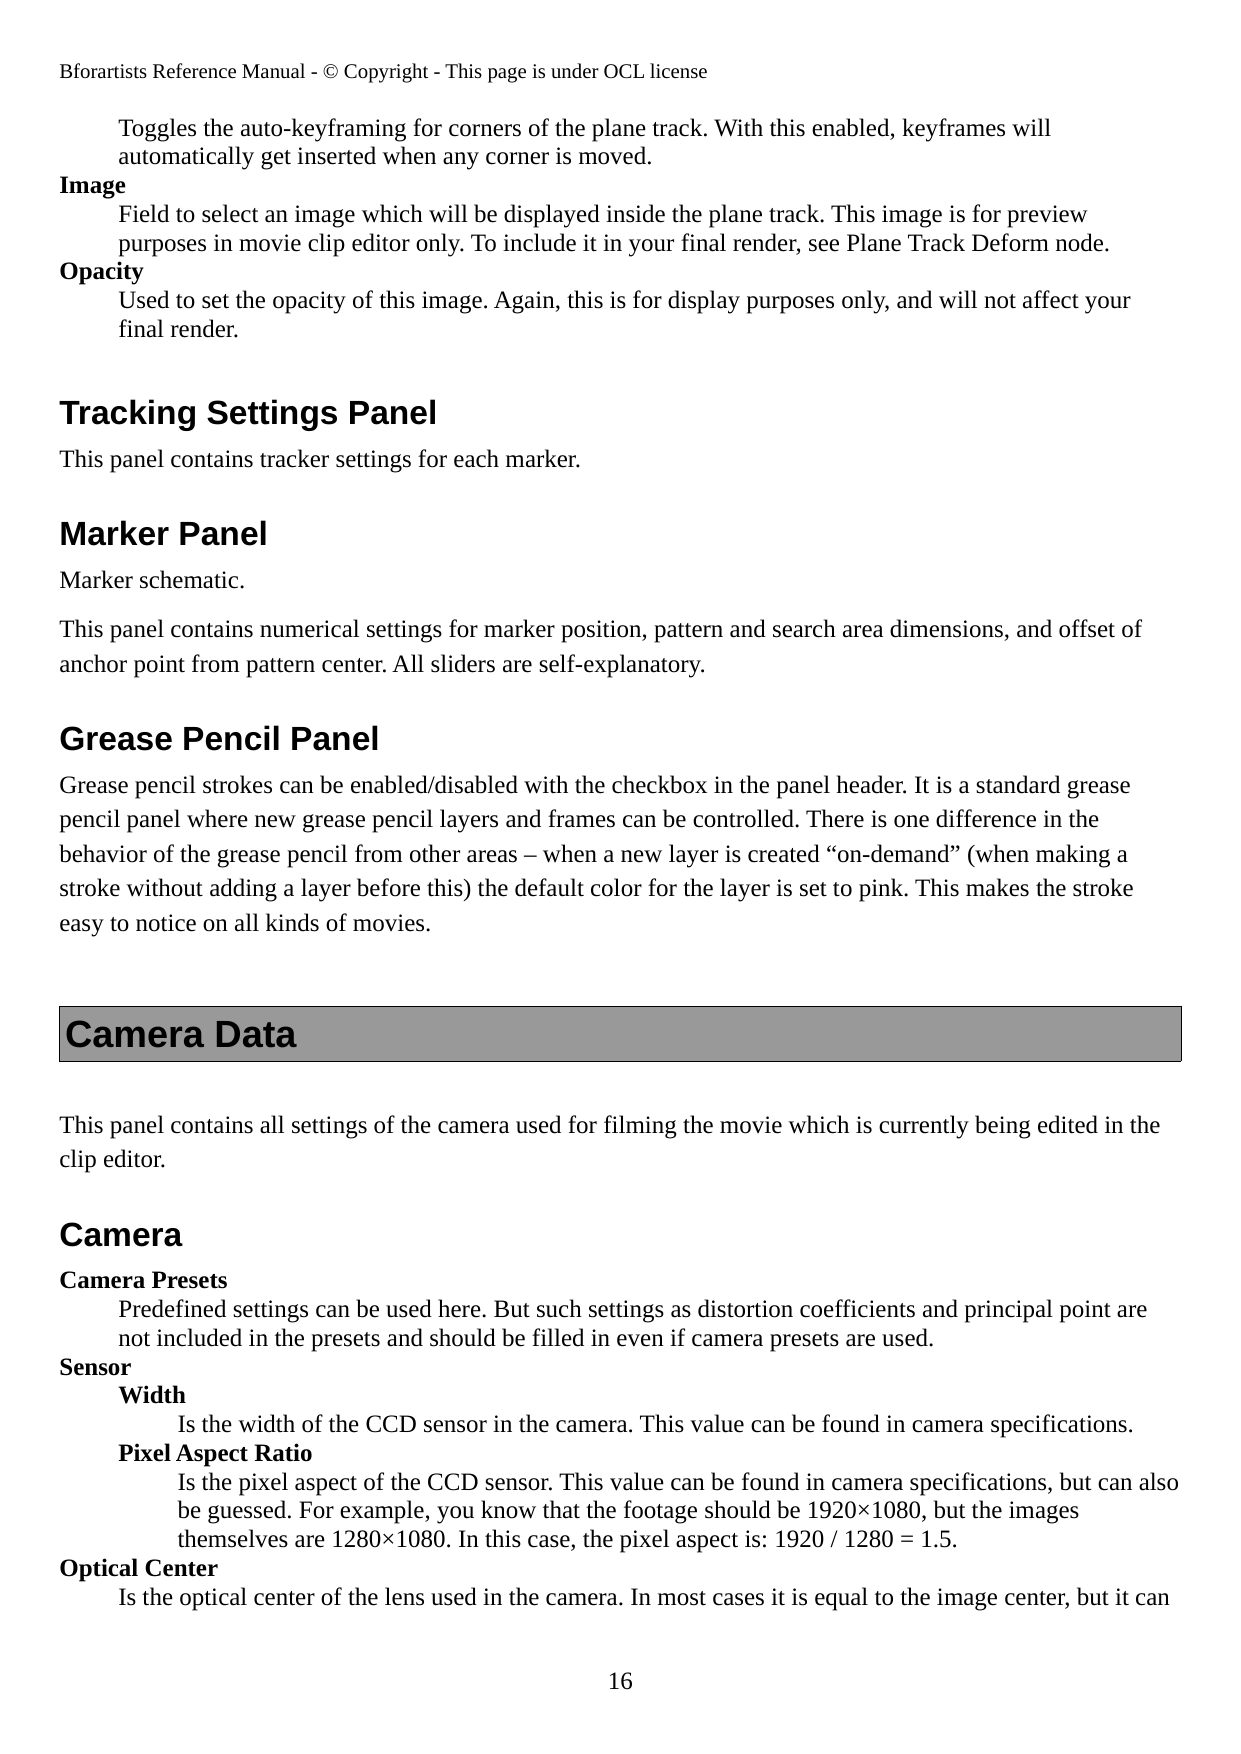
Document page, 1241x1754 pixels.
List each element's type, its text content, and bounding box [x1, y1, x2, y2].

text This panel contains all settings of the camera used for filming the movie which is currently being edited in the clip editor. [59, 1110, 1181, 1173]
text This panel contains numerical settings for marker position, pattern and search area dimensions, and offset of anchor point from pattern center. All sliders are self-explanatory. [59, 614, 1181, 677]
subtitle Image [59, 170, 1181, 199]
list Field to select an image which will be displayed inside the plane track. This image is for preview purposes in movie clip editor only. To include it in your final render, see Plane Track Deform node. [118, 199, 1181, 256]
subtitle Pixel Aspect Ratio [118, 1438, 1181, 1467]
subtitle Camera Presets [59, 1266, 1181, 1294]
subtitle Opacity [59, 256, 1181, 285]
subtitle Width [118, 1381, 1181, 1409]
subtitle Optical Center [59, 1553, 1181, 1582]
list Predefined settings can be used here. But such settings as distortion coefficients and principal point are not included in the presets and should be filled in even if camera presets are used. [118, 1294, 1181, 1352]
list Is the pixel aspect of the CCD sensor. This value can be found in camera specifications, but can also be guessed. For example, you know that the footage should be 1920×1080, but the images themselves are 1280×1080. In this case, the pixel aspect is: 1920 / 1280 = 1.5. [177, 1467, 1181, 1553]
text Marker schematic. [59, 565, 1181, 594]
text Grease pencil strokes can be enabled/disabled with the checkbox in the panel header. It is a standard grease pencil panel where new grease pencil layers and frames can be controlled. There is one difference in the behavior of the grease pencil from other areas – when a new layer is created “on-demand” (when making a stroke without adding a layer before this) the default color for the layer is set to pink. This makes the stroke easy to notice on all kinds of movies. [59, 770, 1181, 936]
list Used to set the opacity of this image. Again, this is for display purposes only, and will not affect your final render. [118, 285, 1181, 343]
subtitle Tracking Settings Panel [59, 393, 1181, 432]
table_header Camera Data [60, 1007, 1181, 1061]
subtitle Camera [59, 1214, 1181, 1253]
subtitle Sensor [59, 1352, 1181, 1381]
list Is the width of the CCD sensor in the camera. This value can be found in camera specifications. [177, 1409, 1181, 1438]
subtitle Marker Panel [59, 514, 1181, 553]
text This panel contains tracker settings for each marker. [59, 444, 1181, 473]
subtitle Grease Pencil Panel [59, 718, 1181, 757]
list Is the optical center of the lens used in the camera. In most cases it is equal to the image center, but it can [118, 1582, 1181, 1611]
list Toggles the auto-keyframing for corners of the plane track. With this enabled, keyframes will automatically get inserted when any corner is moved. [118, 113, 1181, 170]
